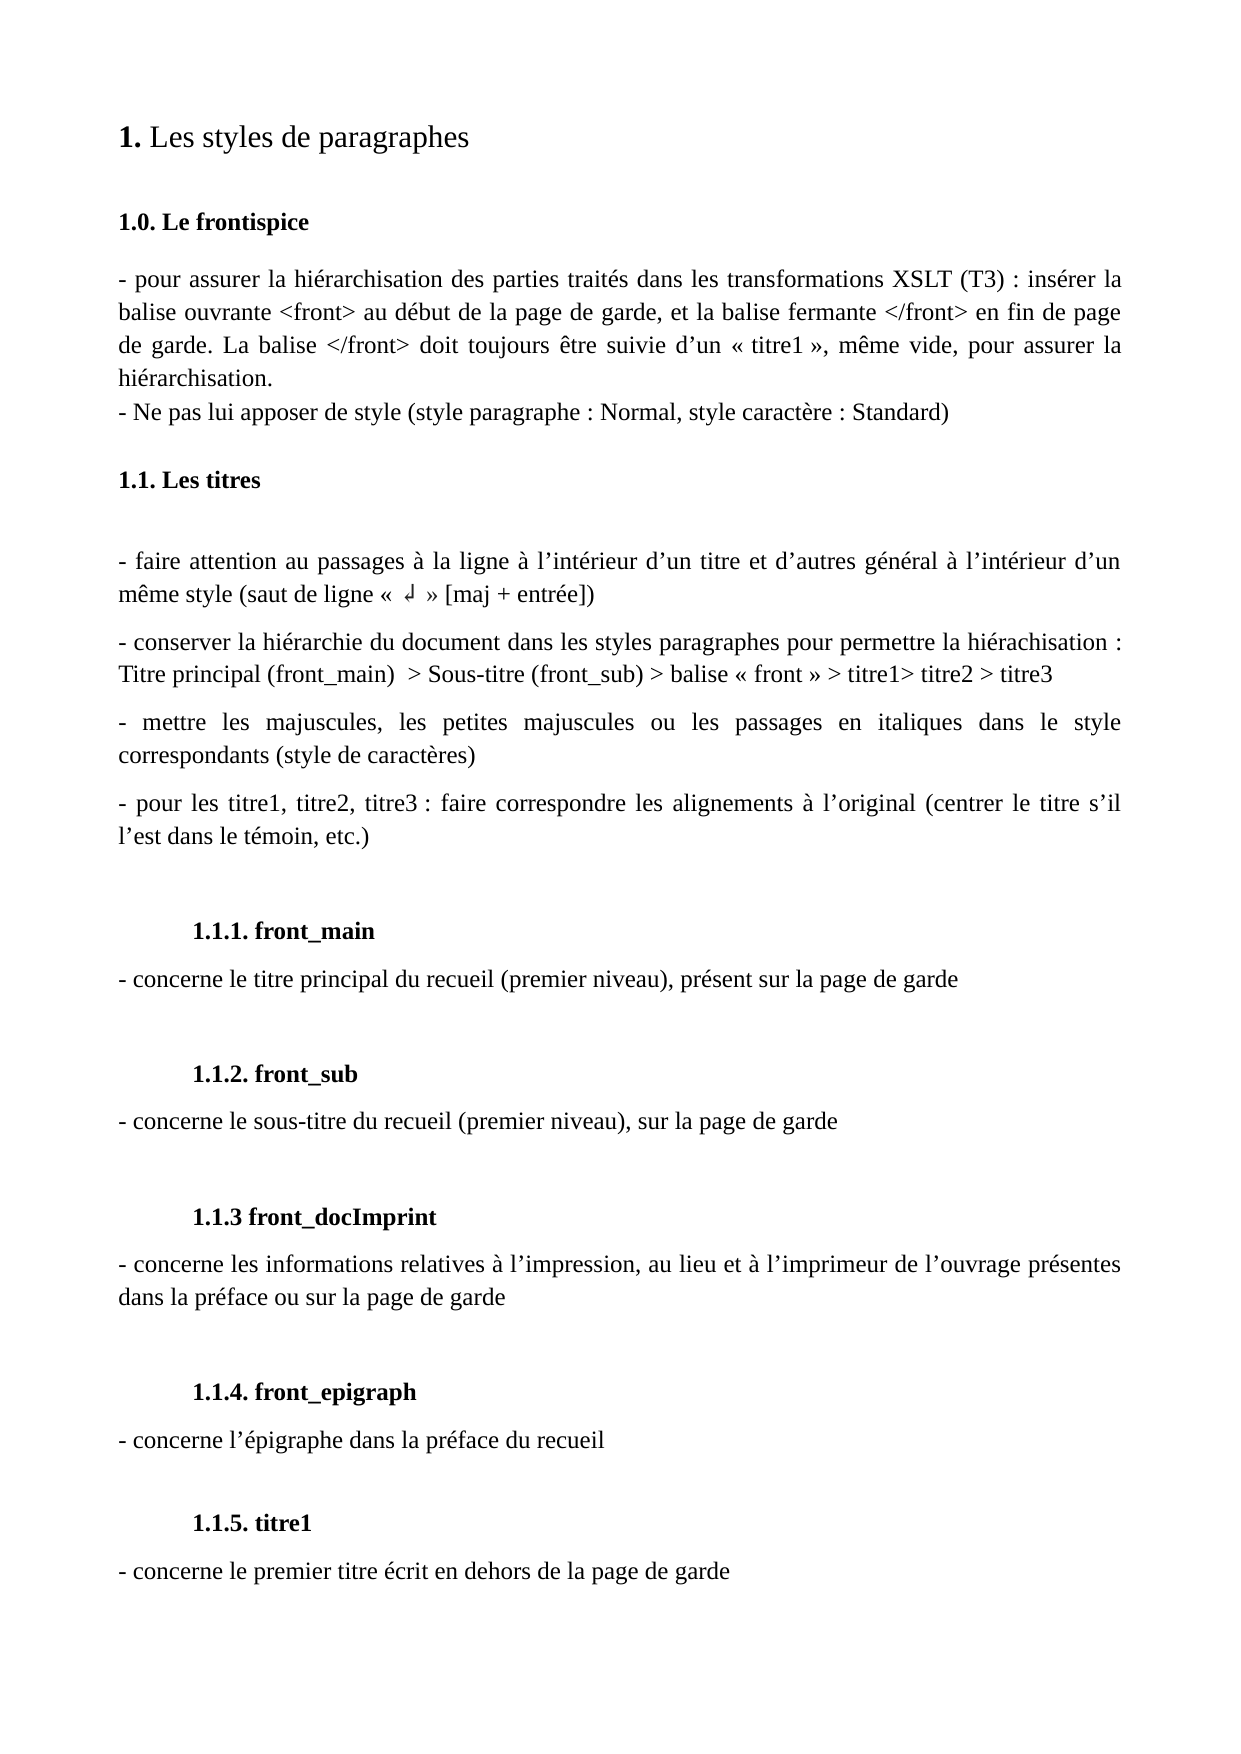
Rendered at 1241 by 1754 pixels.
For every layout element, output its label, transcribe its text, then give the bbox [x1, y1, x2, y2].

text 1.1.5. titre1 [118, 1508, 1122, 1537]
text - Ne pas lui apposer de style (style paragraphe : Normal, style caractère : Standard) [118, 397, 1122, 425]
text - pour les titre1, titre2, titre3 : faire correspondre les alignements à l’original (centrer le titre s’il l’est dans le témoin, etc.) [118, 788, 1122, 849]
text - pour assurer la hiérarchisation des parties traités dans les transformations XSLT (T3) : insérer la balise ouvrante <front> au début de la page de garde, et la balise fermante </front> en fin de page de garde. La balise </front> doit toujours être suivie d’un « titre1 », même vide, pour assurer la hiérarchisation. [118, 264, 1122, 392]
text - concerne le premier titre écrit en dehors de la page de garde [118, 1556, 1122, 1585]
text - concerne l’épigraphe dans la préface du recueil [118, 1425, 1122, 1454]
text 1.1.3 front_docImprint [118, 1202, 1122, 1230]
text - faire attention au passages à la ligne à l’intérieur d’un titre et d’autres général à l’intérieur d’un même style (saut de ligne « ↲ » [maj + entrée]) [118, 546, 1122, 608]
text 1.1.2. front_sub [118, 1059, 1122, 1088]
text - concerne le titre principal du recueil (premier niveau), présent sur la page de garde [118, 964, 1122, 992]
text 1.1. Les titres [118, 465, 1122, 494]
text - concerne le sous-titre du recueil (premier niveau), sur la page de garde [118, 1106, 1122, 1135]
text 1.0. Le frontispice [118, 207, 1122, 236]
text - concerne les informations relatives à l’impression, au lieu et à l’imprimeur de l’ouvrage présentes dans la préface ou sur la page de garde [118, 1249, 1122, 1311]
text - conserver la hiérarchie du document dans les styles paragraphes pour permettre la hiérachisation : Titre principal (front_main) > Sous-titre (front_sub) > balise « front » > titre1> titre2 > titre3 [118, 627, 1122, 688]
text 1.1.4. front_epigraph [118, 1377, 1122, 1406]
text - mettre les majuscules, les petites majuscules ou les passages en italiques dans le style correspondants (style de caractères) [118, 707, 1122, 769]
text 1.1.1. front_main [118, 916, 1122, 945]
text 1. les styles de PARAGRAPHES [118, 118, 1122, 154]
